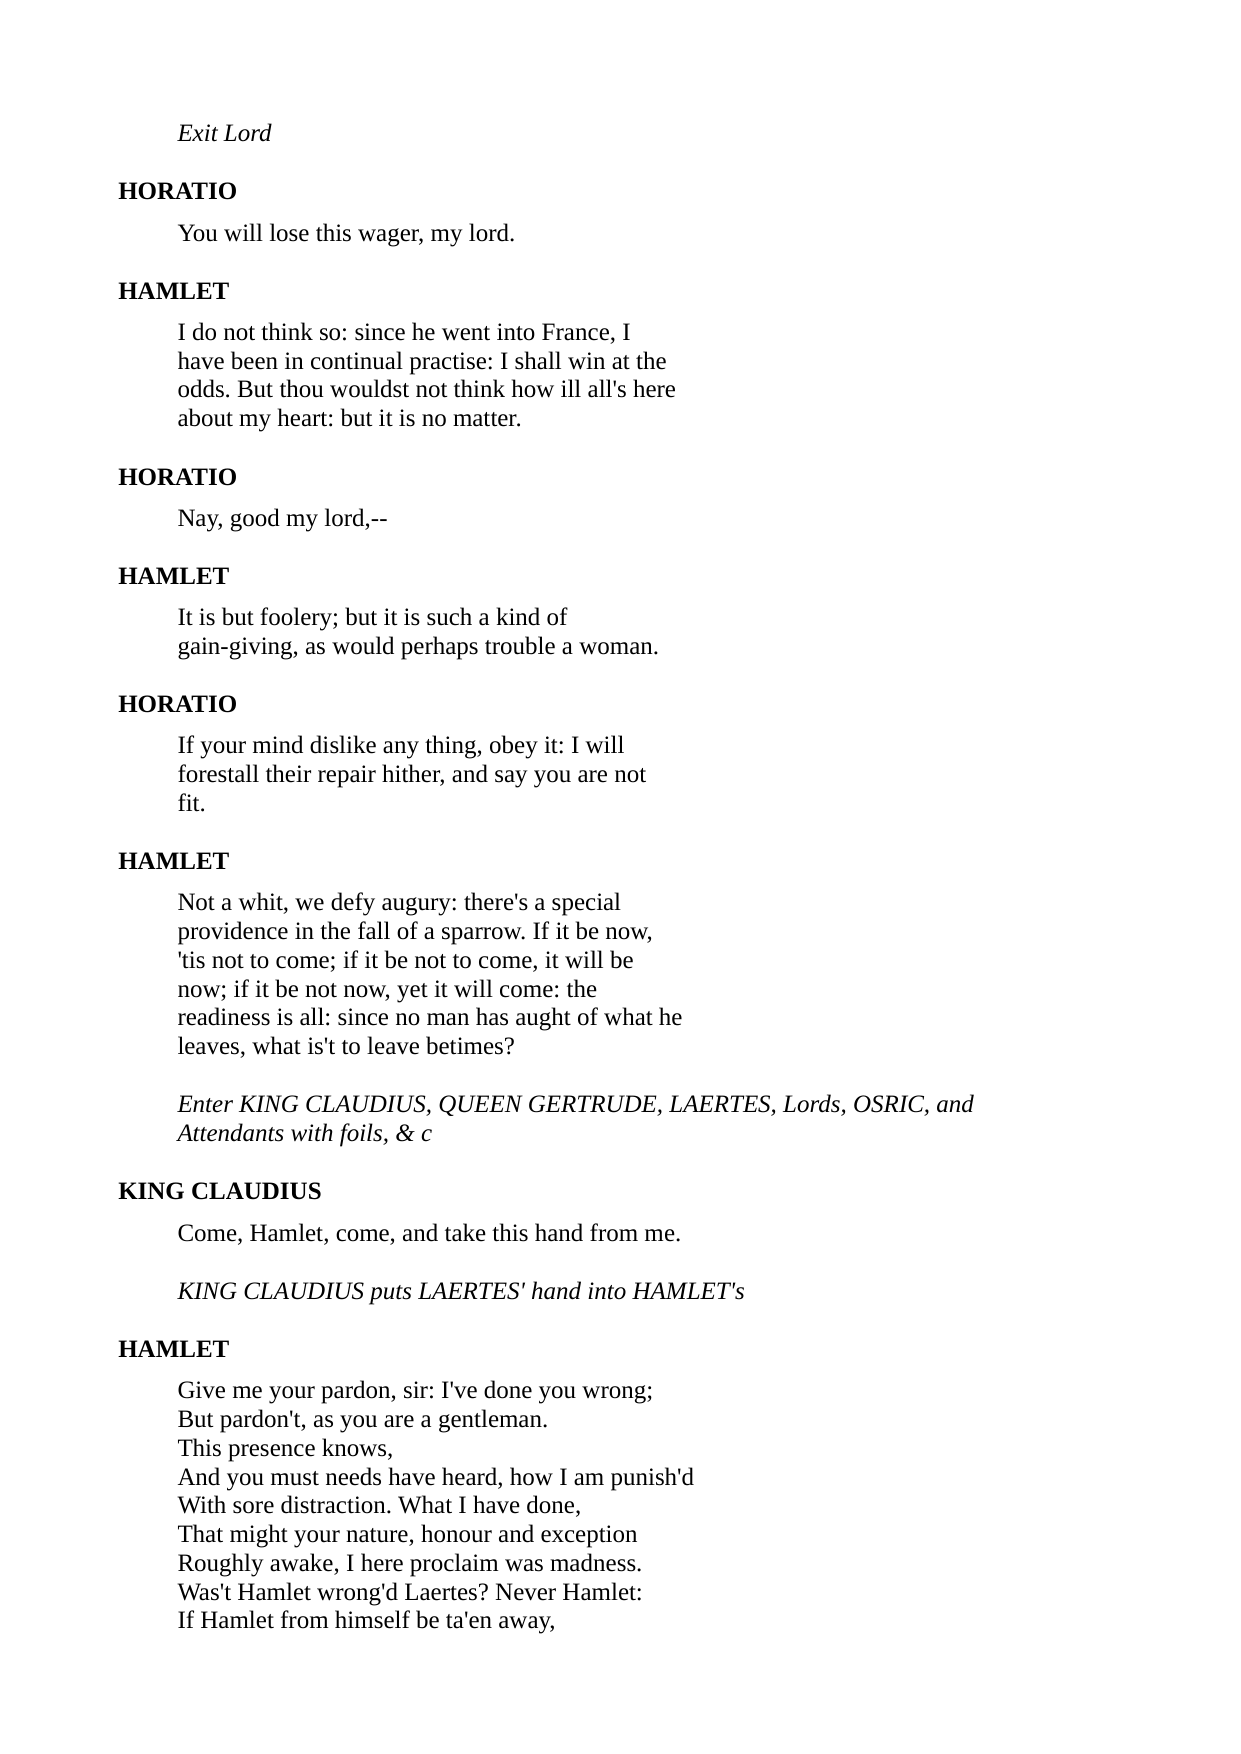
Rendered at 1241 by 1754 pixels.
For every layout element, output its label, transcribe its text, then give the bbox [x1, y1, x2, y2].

text HAMLET [118, 276, 1122, 304]
text KING CLAUDIUS puts LAERTES' hand into HAMLET's [177, 1276, 1063, 1305]
text You will lose this wager, my lord. [177, 218, 1063, 246]
text HAMLET [118, 1334, 1122, 1363]
text HAMLET [118, 561, 1122, 590]
text It is but foolery; but it is such a kind of gain-giving, as would perhaps trouble a woman. [177, 602, 1063, 660]
text If your mind dislike any thing, obey it: I will forestall their repair hither, and say you are not fit. [177, 731, 1063, 817]
text Enter KING CLAUDIUS, QUEEN GERTRUDE, LAERTES, Lords, OSRIC, and Attendants with foils, & c [177, 1089, 1063, 1147]
text I do not think so: since he went into France, I have been in continual practise: I shall win at the odds. But thou wouldst not think how ill all's here about my heart: but it is no matter. [177, 317, 1063, 432]
text HORATIO [118, 689, 1122, 718]
text Exit Lord [177, 118, 1063, 147]
text HAMLET [118, 846, 1122, 875]
text Not a whit, we defy augury: there's a special providence in the fall of a sparrow. If it be now, 'tis not to come; if it be not to come, it will be now; if it be not now, yet it will come: the readiness is all: since no man has aught of what he leaves, what is't to leave betimes? [177, 887, 1063, 1060]
text HORATIO [118, 462, 1122, 490]
text HORATIO [118, 176, 1122, 205]
text Nay, good my lord,-- [177, 503, 1063, 532]
text Come, Hamlet, come, and take this hand from me. [177, 1218, 1063, 1246]
text KING CLAUDIUS [118, 1176, 1122, 1205]
text Give me your pardon, sir: I've done you wrong; But pardon't, as you are a gentleman. This presence knows, And you must needs have heard, how I am punish'd With sore distraction. What I have done, That might your nature, honour and exception Roughly awake, I here proclaim was madness. Was't Hamlet wrong'd Laertes? Never Hamlet: If Hamlet from himself be ta'en away, [177, 1375, 1063, 1634]
